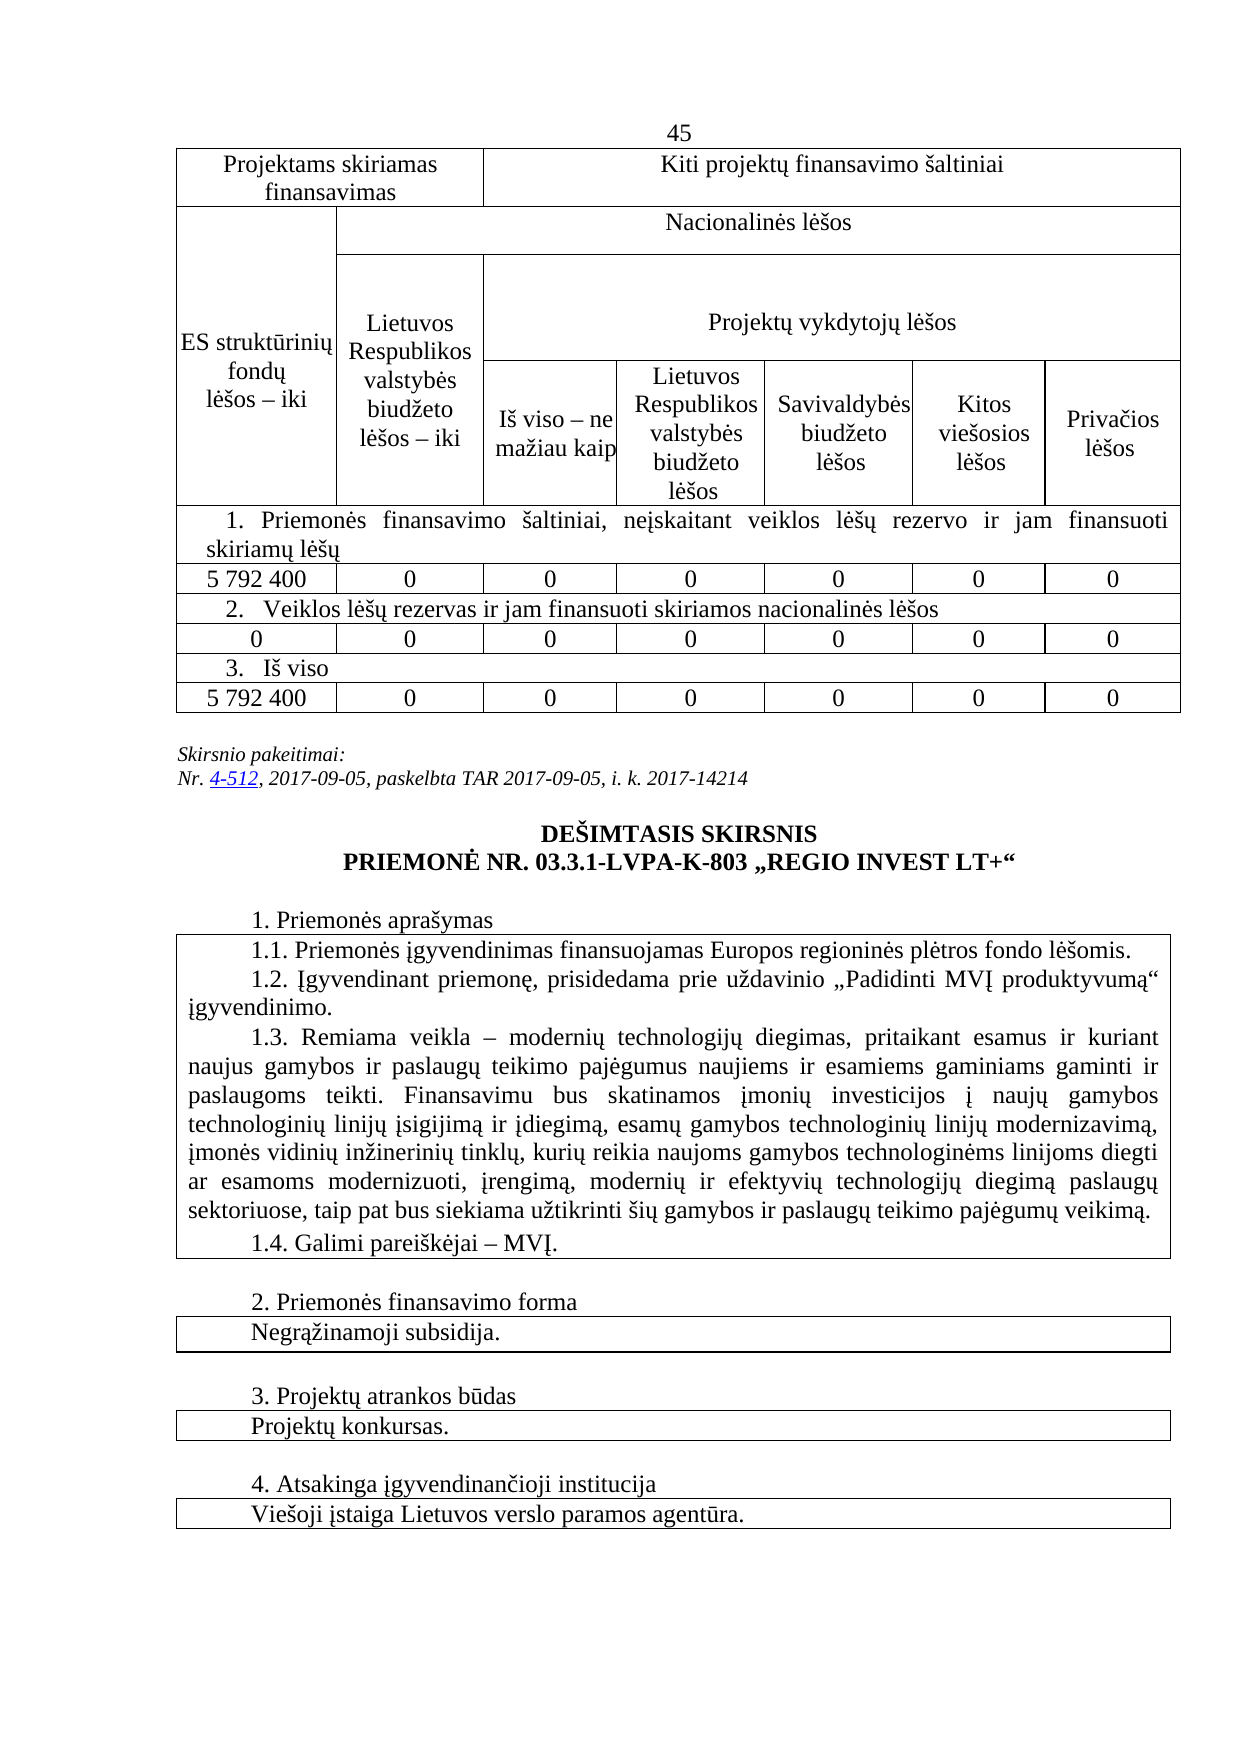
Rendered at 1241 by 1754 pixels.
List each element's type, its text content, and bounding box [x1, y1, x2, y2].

text DEŠIMTASIS SKIRSNIS [177, 819, 1181, 847]
table_header Viešoji įstaiga Lietuvos verslo paramos agentūra. [177, 1499, 1170, 1528]
table_cell 5 792 400 [177, 564, 336, 593]
table_cell 0 [617, 624, 764, 652]
table_cell 0 [913, 564, 1044, 593]
table_header Projektų konkursas. [177, 1411, 1170, 1440]
table_cell ES struktūrinių fondų lėšos – iki [177, 207, 336, 504]
table_header Negrąžinamoji subsidija. [177, 1317, 1170, 1351]
table_cell 0 [913, 624, 1044, 652]
table_header 1.1. Priemonės įgyvendinimas finansuojamas Europos regioninės plėtros fondo lėšomis. [177, 935, 1170, 964]
table_cell 1.3. Remiama veikla – modernių technologijų diegimas, pritaikant esamus ir kuriant naujus gamybos ir paslaugų teikimo pajėgumus naujiems ir esamiems gaminiams gaminti ir paslaugoms teikti. Finansavimu bus skatinamos įmonių investicijos į naujų gamybos technologinių linijų įsigijimą ir įdiegimą, esamų gamybos technologinių linijų modernizavimą, įmonės vidinių inžinerinių tinklų, kurių reikia naujoms gamybos technologinėms linijoms diegti ar esamoms modernizuoti, įrengimą, modernių ir efektyvių technologijų diegimą paslaugų sektoriuose, taip pat bus siekiama užtikrinti šių gamybos ir paslaugų teikimo pajėgumų veikimą. [177, 1023, 1170, 1228]
table_cell Iš viso – ne mažiau kaip [484, 361, 616, 504]
table_cell 0 [337, 683, 483, 712]
table_cell 1.2. Įgyvendinant priemonę, prisidedama prie uždavinio „Padidinti MVĮ produktyvumą“ įgyvendinimo. [177, 964, 1170, 1022]
table_cell 0 [337, 564, 483, 593]
text 4. Atsakinga įgyvendinančioji institucija [177, 1469, 1181, 1498]
table_cell Lietuvos Respublikos valstybės biudžeto lėšos [617, 361, 764, 504]
table_cell 0 [484, 624, 616, 652]
table_cell Lietuvos Respublikos valstybės biudžeto lėšos – iki [337, 255, 483, 504]
table_cell 0 [765, 683, 912, 712]
table_cell 0 [765, 624, 912, 652]
table_cell Privačios lėšos [1046, 361, 1180, 504]
text PRIEMONĖ NR. 03.3.1-LVPA-K-803 „REGIO INVEST LT+“ [177, 847, 1181, 876]
table_cell Kitos viešosios lėšos [913, 361, 1044, 504]
table_cell 0 [617, 564, 764, 593]
text 3. Projektų atrankos būdas [177, 1381, 1181, 1410]
table_cell 0 [1046, 683, 1180, 712]
table_cell 0 [484, 564, 616, 593]
table_header Kiti projektų finansavimo šaltiniai [484, 149, 1180, 206]
text 2. Priemonės finansavimo forma [244, 1287, 1181, 1316]
table_cell Projektų vykdytojų lėšos [484, 255, 1180, 360]
table_cell 0 [1046, 624, 1180, 652]
table_cell 5 792 400 [177, 683, 336, 712]
table_cell Savivaldybės biudžeto lėšos [765, 361, 912, 504]
table_cell 0 [1046, 564, 1180, 593]
table_cell 0 [484, 683, 616, 712]
table_cell Nacionalinės lėšos [337, 207, 1180, 253]
table_cell 0 [617, 683, 764, 712]
table_header Projektams skiriamas finansavimas [177, 149, 483, 206]
table_cell 1.4. Galimi pareiškėjai – MVĮ. [177, 1228, 1170, 1258]
table_cell 3. Iš viso [177, 654, 1180, 682]
text 1. Priemonės aprašymas [177, 905, 1181, 934]
table_cell 0 [765, 564, 912, 593]
text Nr. 4-512, 2017-09-05, paskelbta TAR 2017-09-05, i. k. 2017-14214 [177, 766, 1181, 790]
table_cell 0 [337, 624, 483, 652]
table_cell 0 [177, 624, 336, 652]
table_cell 0 [913, 683, 1044, 712]
table_cell 1. Priemonės finansavimo šaltiniai, neįskaitant veiklos lėšų rezervo ir jam finansuoti skiriamų lėšų [177, 506, 1180, 563]
text Skirsnio pakeitimai: [177, 742, 1181, 766]
table_cell 2. Veiklos lėšų rezervas ir jam finansuoti skiriamos nacionalinės lėšos [177, 594, 1180, 623]
